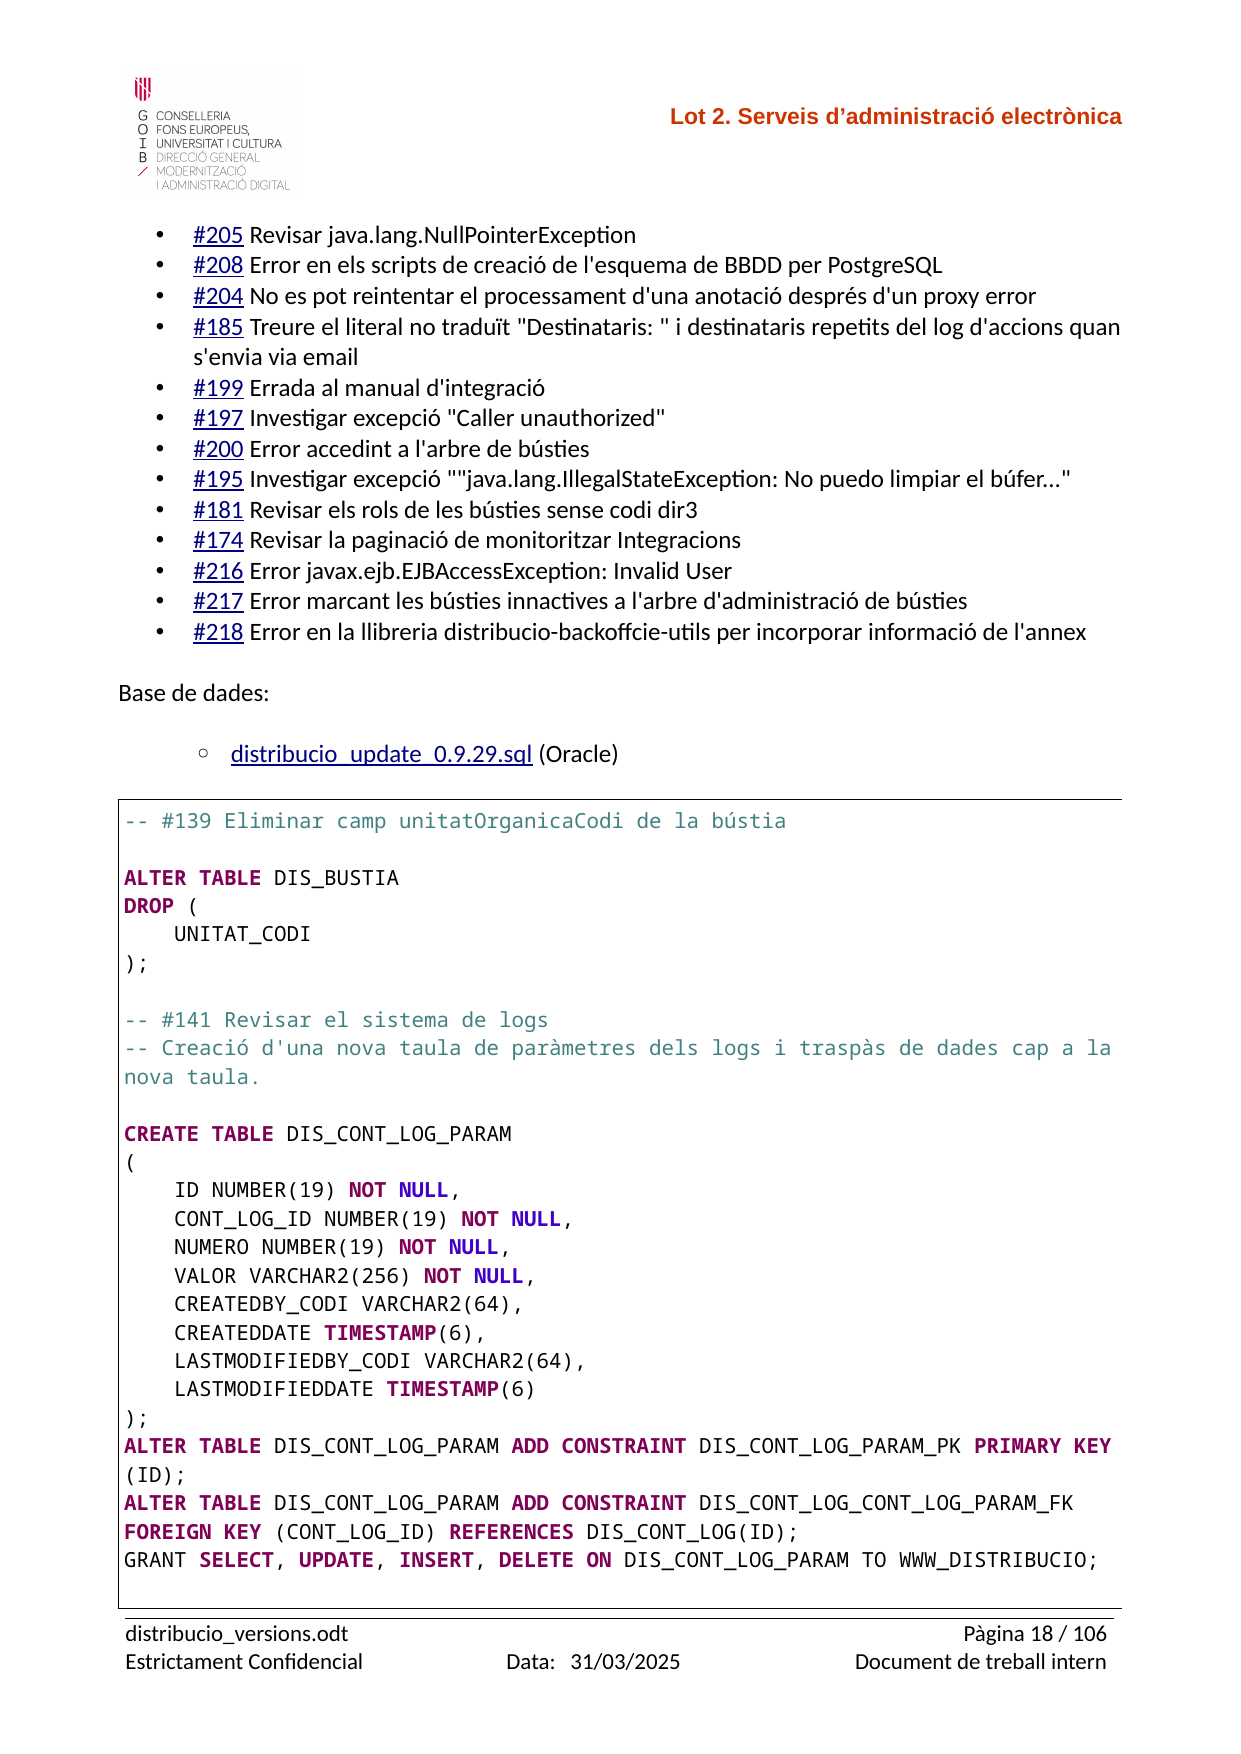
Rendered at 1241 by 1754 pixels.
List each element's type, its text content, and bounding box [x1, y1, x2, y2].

list distribucio_update_0.9.29.sql (Oracle) [193, 738, 1122, 768]
list #204 No es pot reintentar el processament d'una anotació després d'un proxy error [156, 280, 1122, 311]
list #185 Treure el literal no traduït "Destinataris: " i destinataris repetits del log d'accions quan s'envia via email [156, 311, 1122, 372]
picture [126, 70, 299, 197]
list #217 Error marcant les bústies innactives a l'arbre d'administració de bústies [156, 585, 1122, 616]
text Base de dades: [118, 677, 1122, 707]
list #174 Revisar la paginació de monitoritzar Integracions [156, 524, 1122, 555]
list #197 Investigar excepció "Caller unauthorized" [156, 402, 1122, 433]
list #200 Error accedint a l'arbre de bústies [156, 433, 1122, 463]
list #199 Errada al manual d'integració [156, 372, 1122, 402]
list #205 Revisar java.lang.NullPointerException [156, 219, 1122, 250]
list #181 Revisar els rols de les bústies sense codi dir3 [156, 494, 1122, 524]
list #208 Error en els scripts de creació de l'esquema de BBDD per PostgreSQL [156, 250, 1122, 280]
list #216 Error javax.ejb.EJBAccessException: Invalid User [156, 555, 1122, 585]
list #195 Investigar excepció ""java.lang.IllegalStateException: No puedo limpiar el búfer..." [156, 463, 1122, 494]
list #218 Error en la llibreria distribucio-backoffcie-utils per incorporar informació de l'annex [156, 616, 1122, 646]
table_header -- #139 Eliminar camp unitatOrganicaCodi de la bústia ALTER TABLE DIS_BUSTIA DROP ( UNITAT_CODI ); -- #141 Revisar el sistema de logs -- Creació d'una nova taula de paràmetres dels logs i traspàs de dades cap a la nova taula. CREATE TABLE DIS_CONT_LOG_PARAM ( ID NUMBER(19) NOT NULL, CONT_LOG_ID NUMBER(19) NOT NULL, NUMERO NUMBER(19) NOT NULL, VALOR VARCHAR2(256) NOT NULL, CREATEDBY_CODI VARCHAR2(64), CREATEDDATE TIMESTAMP(6), LASTMODIFIEDBY_CODI VARCHAR2(64), LASTMODIFIEDDATE TIMESTAMP(6) ); ALTER TABLE DIS_CONT_LOG_PARAM ADD CONSTRAINT DIS_CONT_LOG_PARAM_PK PRIMARY KEY (ID); ALTER TABLE DIS_CONT_LOG_PARAM ADD CONSTRAINT DIS_CONT_LOG_CONT_LOG_PARAM_FK FOREIGN KEY (CONT_LOG_ID) REFERENCES DIS_CONT_LOG(ID); GRANT SELECT, UPDATE, INSERT, DELETE ON DIS_CONT_LOG_PARAM TO WWW_DISTRIBUCIO; [119, 800, 1122, 1608]
